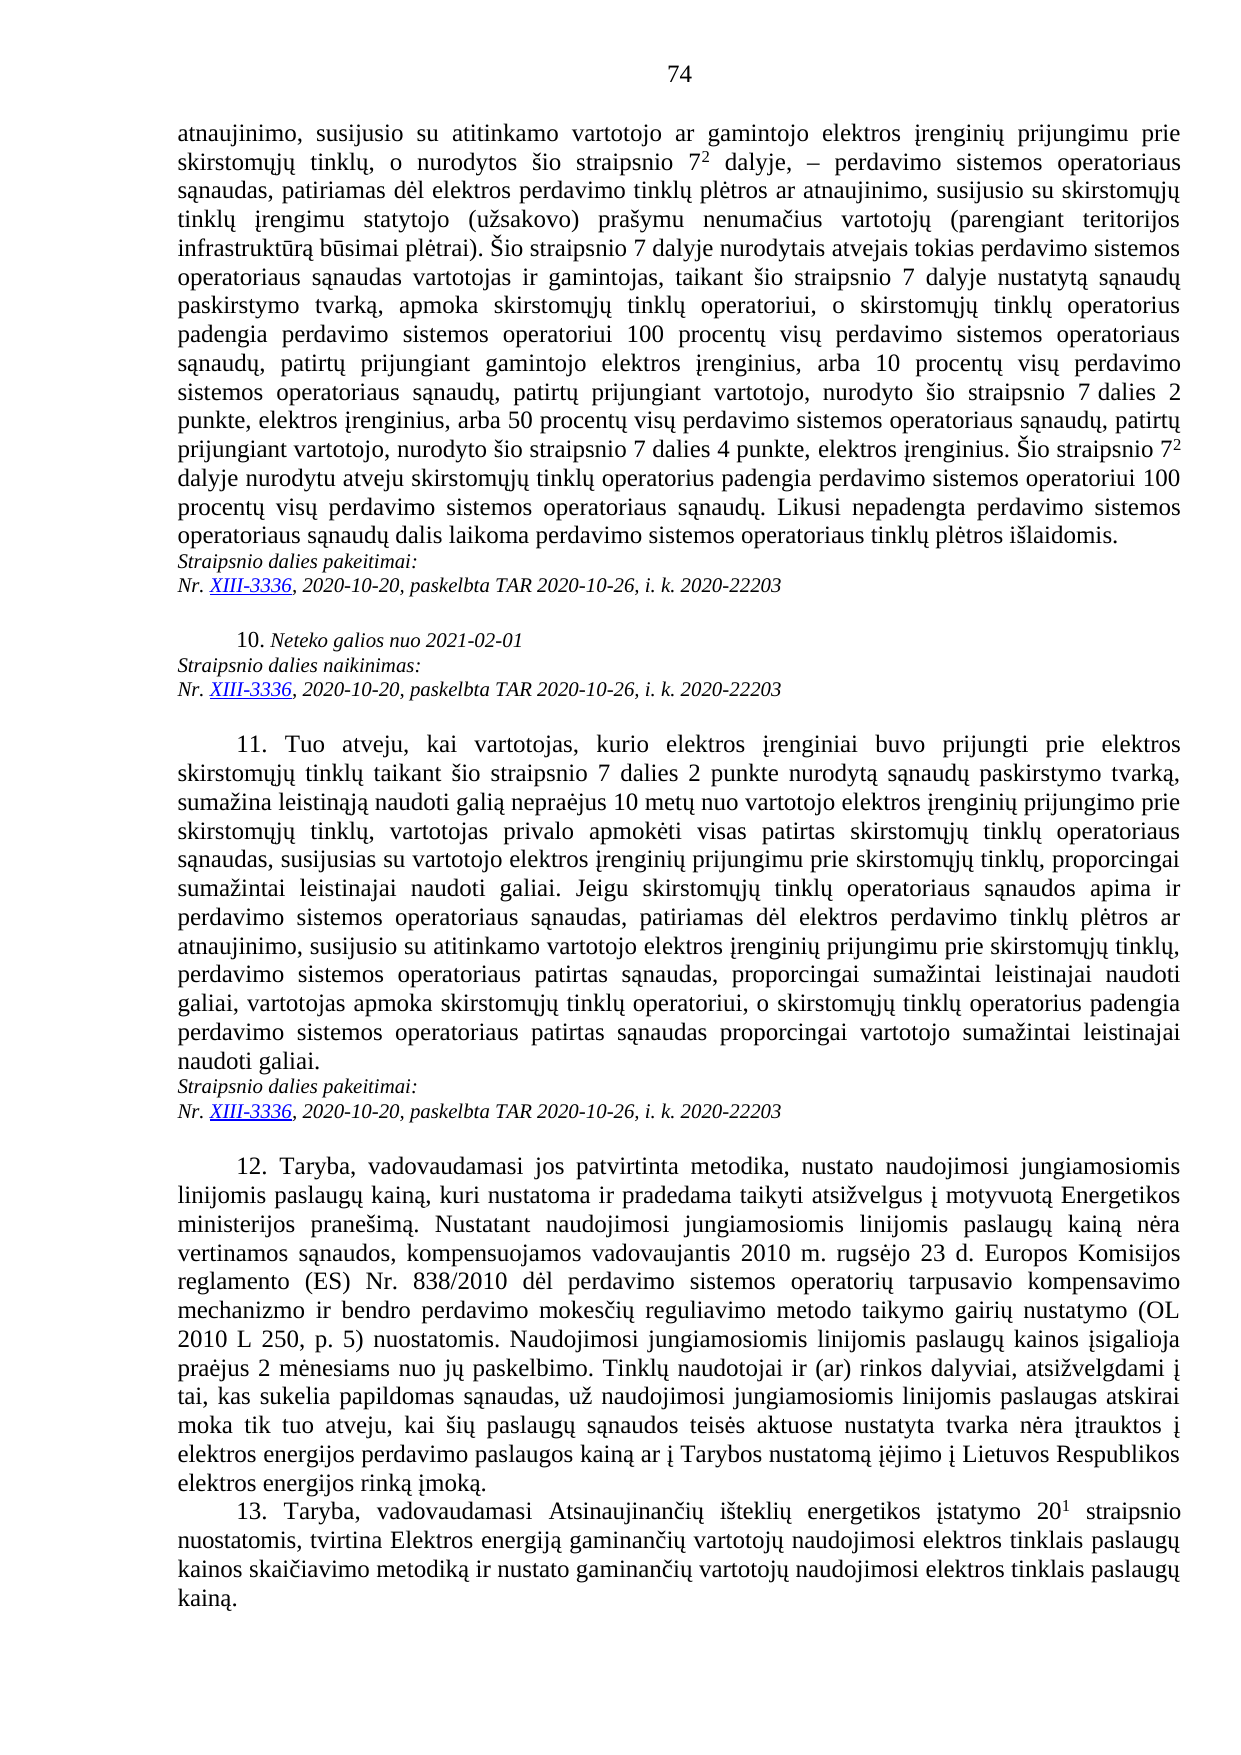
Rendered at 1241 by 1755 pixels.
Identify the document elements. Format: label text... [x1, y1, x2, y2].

text 11. Tuo atveju, kai vartotojas, kurio elektros įrenginiai buvo prijungti prie elektros skirstomųjų tinklų taikant šio straipsnio 7 dalies 2 punkte nurodytą sąnaudų paskirstymo tvarką, sumažina leistinąją naudoti galią nepraėjus 10 metų nuo vartotojo elektros įrenginių prijungimo prie skirstomųjų tinklų, vartotojas privalo apmokėti visas patirtas skirstomųjų tinklų operatoriaus sąnaudas, susijusias su vartotojo elektros įrenginių prijungimu prie skirstomųjų tinklų, proporcingai sumažintai leistinajai naudoti galiai. Jeigu skirstomųjų tinklų operatoriaus sąnaudos apima ir perdavimo sistemos operatoriaus sąnaudas, patiriamas dėl elektros perdavimo tinklų plėtros ar atnaujinimo, susijusio su atitinkamo vartotojo elektros įrenginių prijungimu prie skirstomųjų tinklų, perdavimo sistemos operatoriaus patirtas sąnaudas, proporcingai sumažintai leistinajai naudoti galiai, vartotojas apmoka skirstomųjų tinklų operatoriui, o skirstomųjų tinklų operatorius padengia perdavimo sistemos operatoriaus patirtas sąnaudas proporcingai vartotojo sumažintai leistinajai naudoti galiai. [177, 729, 1181, 1074]
text Nr. XIII-3336, 2020-10-20, paskelbta TAR 2020-10-26, i. k. 2020-22203 [177, 1098, 1181, 1123]
text 10. Neteko galios nuo 2021-02-01 [177, 626, 1181, 653]
text Straipsnio dalies pakeitimai: [177, 549, 1181, 573]
text Straipsnio dalies naikinimas: [177, 653, 1181, 677]
text Nr. XIII-3336, 2020-10-20, paskelbta TAR 2020-10-26, i. k. 2020-22203 [177, 677, 1181, 701]
text atnaujinimo, susijusio su atitinkamo vartotojo ar gamintojo elektros įrenginių prijungimu prie skirstomųjų tinklų, o nurodytos šio straipsnio 72 dalyje, – perdavimo sistemos operatoriaus sąnaudas, patiriamas dėl elektros perdavimo tinklų plėtros ar atnaujinimo, susijusio su skirstomųjų tinklų įrengimu statytojo (užsakovo) prašymu nenumačius vartotojų (parengiant teritorijos infrastruktūrą būsimai plėtrai). Šio straipsnio 7 dalyje nurodytais atvejais tokias perdavimo sistemos operatoriaus sąnaudas vartotojas ir gamintojas, taikant šio straipsnio 7 dalyje nustatytą sąnaudų paskirstymo tvarką, apmoka skirstomųjų tinklų operatoriui, o skirstomųjų tinklų operatorius padengia perdavimo sistemos operatoriui 100 procentų visų perdavimo sistemos operatoriaus sąnaudų, patirtų prijungiant gamintojo elektros įrenginius, arba 10 procentų visų perdavimo sistemos operatoriaus sąnaudų, patirtų prijungiant vartotojo, nurodyto šio straipsnio 7 dalies 2 punkte, elektros įrenginius, arba 50 procentų visų perdavimo sistemos operatoriaus sąnaudų, patirtų prijungiant vartotojo, nurodyto šio straipsnio 7 dalies 4 punkte, elektros įrenginius. Šio straipsnio 72 dalyje nurodytu atveju skirstomųjų tinklų operatorius padengia perdavimo sistemos operatoriui 100 procentų visų perdavimo sistemos operatoriaus sąnaudų. Likusi nepadengta perdavimo sistemos operatoriaus sąnaudų dalis laikoma perdavimo sistemos operatoriaus tinklų plėtros išlaidomis. [177, 118, 1181, 549]
text Nr. XIII-3336, 2020-10-20, paskelbta TAR 2020-10-26, i. k. 2020-22203 [177, 573, 1181, 597]
text 13. Taryba, vadovaudamasi Atsinaujinančių išteklių energetikos įstatymo 201 straipsnio nuostatomis, tvirtina Elektros energiją gaminančių vartotojų naudojimosi elektros tinklais paslaugų kainos skaičiavimo metodiką ir nustato gaminančių vartotojų naudojimosi elektros tinklais paslaugų kainą. [177, 1496, 1181, 1611]
text 12. Taryba, vadovaudamasi jos patvirtinta metodika, nustato naudojimosi jungiamosiomis linijomis paslaugų kainą, kuri nustatoma ir pradedama taikyti atsižvelgus į motyvuotą Energetikos ministerijos pranešimą. Nustatant naudojimosi jungiamosiomis linijomis paslaugų kainą nėra vertinamos sąnaudos, kompensuojamos vadovaujantis 2010 m. rugsėjo 23 d. Europos Komisijos reglamento (ES) Nr. 838/2010 dėl perdavimo sistemos operatorių tarpusavio kompensavimo mechanizmo ir bendro perdavimo mokesčių reguliavimo metodo taikymo gairių nustatymo (OL 2010 L 250, p. 5) nuostatomis. Naudojimosi jungiamosiomis linijomis paslaugų kainos įsigalioja praėjus 2 mėnesiams nuo jų paskelbimo. Tinklų naudotojai ir (ar) rinkos dalyviai, atsižvelgdami į tai, kas sukelia papildomas sąnaudas, už naudojimosi jungiamosiomis linijomis paslaugas atskirai moka tik tuo atveju, kai šių paslaugų sąnaudos teisės aktuose nustatyta tvarka nėra įtrauktos į elektros energijos perdavimo paslaugos kainą ar į Tarybos nustatomą įėjimo į Lietuvos Respublikos elektros energijos rinką įmoką. [177, 1151, 1181, 1496]
text Straipsnio dalies pakeitimai: [177, 1074, 1181, 1098]
